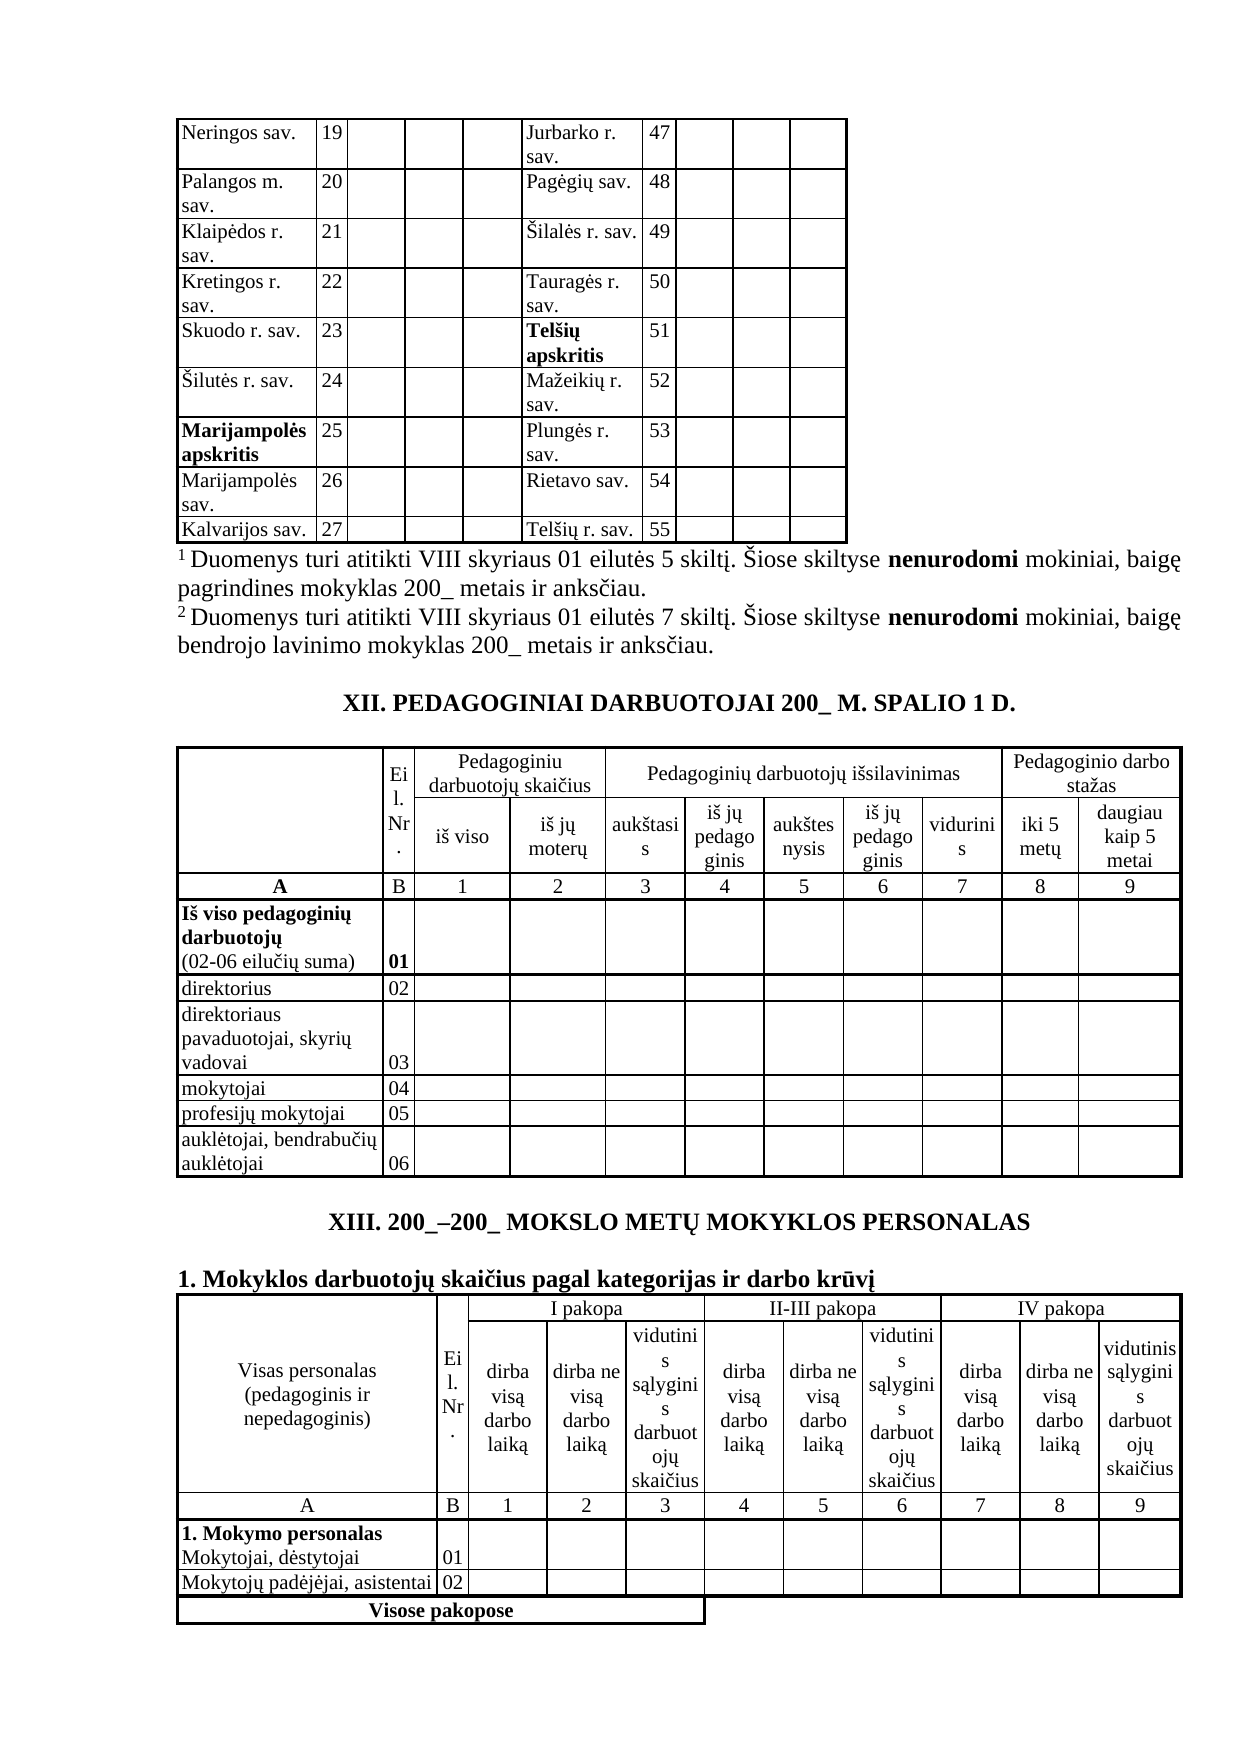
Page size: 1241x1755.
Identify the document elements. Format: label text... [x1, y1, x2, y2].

table_cell 5 [858, 1493, 862, 1517]
table_cell [918, 1076, 922, 1100]
table_cell 54 [643, 468, 675, 516]
table_cell [791, 219, 845, 267]
table_cell [848, 267, 1181, 317]
table_cell [1079, 976, 1083, 1000]
table_cell [705, 1521, 783, 1569]
table_cell Šilalės r. sav. [523, 219, 642, 267]
table_cell [848, 168, 1181, 217]
table_cell [848, 516, 1181, 541]
table_cell 25 [317, 418, 347, 466]
table_cell [791, 269, 845, 317]
table_cell [1079, 1127, 1179, 1175]
table_cell 24 [317, 368, 347, 416]
table_cell 27 [343, 517, 347, 541]
table_cell 23 [317, 318, 347, 367]
table_cell [863, 1521, 940, 1569]
table_cell vidurinis [923, 798, 1001, 872]
table_cell [1079, 1076, 1083, 1100]
table_cell [677, 269, 732, 317]
table_cell Neringos sav. [179, 120, 316, 168]
table_cell [923, 1127, 1001, 1175]
table_cell [784, 1521, 862, 1569]
table_cell [686, 1002, 763, 1074]
table_cell 2 [601, 874, 605, 898]
table_cell [406, 170, 462, 217]
table_cell [406, 418, 462, 466]
table_cell 21 [317, 219, 347, 267]
table_cell 26 [317, 468, 347, 516]
table_cell [791, 368, 845, 416]
table_cell [1079, 1002, 1179, 1074]
table_cell vidutinis sąlyginis darbuotojų skaičius [863, 1322, 940, 1492]
table_cell aukštasis [606, 798, 684, 872]
table_cell [606, 1101, 610, 1125]
table_cell daugiau kaip 5 metai [1079, 798, 1179, 872]
table_cell 1 [415, 874, 419, 898]
table_cell [627, 1521, 704, 1569]
table_cell [1074, 1101, 1078, 1125]
table_cell B [410, 874, 414, 898]
table_cell [1100, 1521, 1179, 1569]
table_cell [601, 1101, 605, 1125]
table_cell [858, 1570, 862, 1594]
table_cell 20 [317, 170, 347, 217]
table_cell [677, 120, 732, 168]
table_cell 03 [384, 1002, 414, 1074]
table_cell 52 [643, 368, 675, 416]
table_cell [1003, 901, 1078, 973]
table_cell [464, 219, 521, 267]
table_cell dirba visą darbo laiką [705, 1322, 783, 1492]
table_cell [791, 468, 845, 516]
table_cell 05 [410, 1101, 414, 1125]
table_cell dirba visą darbo laiką [942, 1322, 1019, 1492]
table_cell aukštesnysis [765, 798, 843, 872]
table_cell 49 [643, 219, 675, 267]
table_cell [464, 468, 521, 516]
table_cell 27 [317, 517, 321, 541]
table_cell [348, 269, 404, 317]
table_cell iš viso [415, 798, 509, 872]
table_cell 01 [438, 1521, 468, 1569]
table_cell 06 [384, 1127, 414, 1175]
table_cell vidutinis sąlyginis darbuotojų skaičius [1100, 1322, 1179, 1492]
table_cell [839, 1076, 843, 1100]
table_cell [677, 170, 732, 217]
table_cell [415, 976, 419, 1000]
table_cell [464, 269, 521, 317]
table_cell [839, 1101, 843, 1125]
table_cell [848, 416, 1181, 466]
table_cell [415, 1101, 419, 1125]
table_cell 4 [705, 1493, 709, 1517]
table_cell [677, 318, 732, 367]
table_header Eil. Nr. [438, 1296, 468, 1492]
table_cell 04 [410, 1076, 414, 1100]
table_cell dirba ne visą darbo laiką [1021, 1322, 1098, 1492]
table_cell [863, 1570, 867, 1594]
table_cell [844, 1127, 922, 1175]
text 1 Duomenys turi atitikti VIII skyriaus 01 eilutės 5 skiltį. Šiose skiltyse nenurodomi mokiniai, baigę pagrindines mokyklas 200_ metais ir anksčiau. [177, 544, 1181, 602]
table_cell [548, 1521, 625, 1569]
table_cell 6 [863, 1493, 867, 1517]
table_cell [677, 418, 732, 466]
table_cell [734, 418, 789, 466]
table_cell [677, 468, 732, 516]
table_cell 4 [779, 1493, 783, 1517]
table_cell [791, 418, 845, 466]
table_cell [415, 901, 509, 973]
table_cell [923, 1002, 1001, 1074]
table_cell [406, 368, 462, 416]
table_cell [844, 1002, 922, 1074]
table_cell [606, 1127, 684, 1175]
table_cell [734, 368, 789, 416]
table_cell 3 [606, 874, 610, 898]
table_cell [606, 1002, 684, 1074]
table_cell Pagėgių sav. [523, 170, 642, 217]
table_cell [464, 120, 521, 168]
table_cell [464, 368, 521, 416]
table_header Eil. Nr. [384, 749, 414, 872]
table_cell [406, 219, 462, 267]
table_cell 51 [643, 318, 675, 367]
table_cell Skuodo r. sav. [179, 318, 316, 367]
table_cell [677, 368, 732, 416]
table_header Visas personalas (pedagoginis ir nepedagoginis) [179, 1296, 436, 1492]
table_cell iki 5 metų [1003, 798, 1078, 872]
table_cell [848, 317, 1181, 367]
table_cell [677, 219, 732, 267]
table_cell [1074, 1076, 1078, 1100]
table_cell [765, 1127, 843, 1175]
table_cell [415, 1002, 509, 1074]
table_cell [1021, 1521, 1098, 1569]
table_cell [734, 468, 789, 516]
table_cell [734, 170, 789, 217]
table_cell [942, 1521, 1019, 1569]
table_header [179, 749, 382, 872]
table_cell 55 [643, 517, 647, 541]
table_cell 22 [317, 269, 347, 317]
table_cell [406, 269, 462, 317]
table_cell [1074, 976, 1078, 1000]
table_cell 02 [410, 976, 414, 1000]
table_cell [848, 367, 1181, 416]
table_cell [606, 1076, 610, 1100]
table_cell [765, 901, 843, 973]
table_cell iš jų pedagoginis [844, 798, 922, 872]
table_cell 5 [839, 874, 843, 898]
table_cell [918, 1101, 922, 1125]
table_cell [791, 120, 845, 168]
text 1. Mokyklos darbuotojų skaičius pagal kategorijas ir darbo krūvį [177, 1264, 1181, 1293]
text XII. PEDAGOGINIAI DARBUOTOJAI 200_ M. SPALIO 1 D. [177, 688, 1181, 717]
table_cell 9 [1079, 874, 1083, 898]
table_cell dirba ne visą darbo laiką [784, 1322, 862, 1492]
table_cell [734, 269, 789, 317]
table_cell 19 [317, 120, 347, 168]
table_cell iš jų moterų [511, 798, 605, 872]
table_cell [734, 120, 789, 168]
table_cell [464, 418, 521, 466]
table_cell [348, 170, 404, 217]
table_cell [348, 318, 404, 367]
table_cell Šilutės r. sav. [179, 368, 316, 416]
text 2 Duomenys turi atitikti VIII skyriaus 01 eilutės 7 skiltį. Šiose skiltyse nenurodomi mokiniai, baigę bendrojo lavinimo mokyklas 200_ metais ir anksčiau. [177, 602, 1181, 659]
table_cell [686, 1127, 763, 1175]
table_cell [348, 120, 404, 168]
table_cell [848, 466, 1181, 516]
table_cell [511, 1002, 605, 1074]
table_cell [734, 318, 789, 367]
table_cell [511, 1127, 605, 1175]
table_cell [606, 901, 684, 973]
table_cell [601, 976, 605, 1000]
table_cell [406, 468, 462, 516]
table_cell 48 [643, 170, 675, 217]
table_cell 3 [700, 1493, 704, 1517]
table_cell [415, 1076, 419, 1100]
table_cell dirba visą darbo laiką [469, 1322, 546, 1492]
table_cell [511, 901, 605, 973]
table_cell 01 [384, 901, 414, 973]
table_cell [844, 901, 922, 973]
table_cell vidutinis sąlyginis darbuotojų skaičius [627, 1322, 704, 1492]
table_cell [791, 170, 845, 217]
table_cell [848, 218, 1181, 267]
table_cell 47 [643, 120, 675, 168]
table_cell B [464, 1493, 468, 1517]
table_cell [348, 418, 404, 466]
table_cell [464, 170, 521, 217]
table_cell [734, 219, 789, 267]
table_header Pedagoginių darbuotojų išsilavinimas [606, 749, 1001, 797]
table_cell [779, 1570, 783, 1594]
table_cell 53 [643, 418, 675, 466]
table_cell [700, 1570, 704, 1594]
table_cell iš jų pedagoginis [686, 798, 763, 872]
table_cell [606, 976, 610, 1000]
table_cell [686, 901, 763, 973]
table_cell 6 [918, 874, 922, 898]
table_cell [464, 318, 521, 367]
text XIII. 200_–200_ MOKSLO METŲ MOKYKLOS PERSONALAS [177, 1207, 1181, 1236]
table_cell [1079, 1101, 1083, 1125]
table_cell [765, 1002, 843, 1074]
table_cell [839, 976, 843, 1000]
table_cell [705, 1570, 709, 1594]
table_cell [415, 1127, 509, 1175]
table_cell Rietavo sav. [523, 468, 642, 516]
table_cell [791, 318, 845, 367]
table_cell [406, 318, 462, 367]
table_cell [923, 901, 1001, 973]
table_cell 02 [464, 1570, 468, 1594]
table_cell [918, 976, 922, 1000]
table_cell [1079, 901, 1179, 973]
table_cell [469, 1521, 546, 1569]
table_cell 8 [1074, 874, 1078, 898]
table_cell [601, 1076, 605, 1100]
table_cell [1003, 1127, 1078, 1175]
table_cell [348, 368, 404, 416]
table_cell [348, 468, 404, 516]
table_cell dirba ne visą darbo laiką [548, 1322, 625, 1492]
table_cell 50 [643, 269, 675, 317]
table_cell [348, 219, 404, 267]
table_cell [1003, 1002, 1078, 1074]
table_cell [848, 118, 1181, 168]
table_cell [406, 120, 462, 168]
